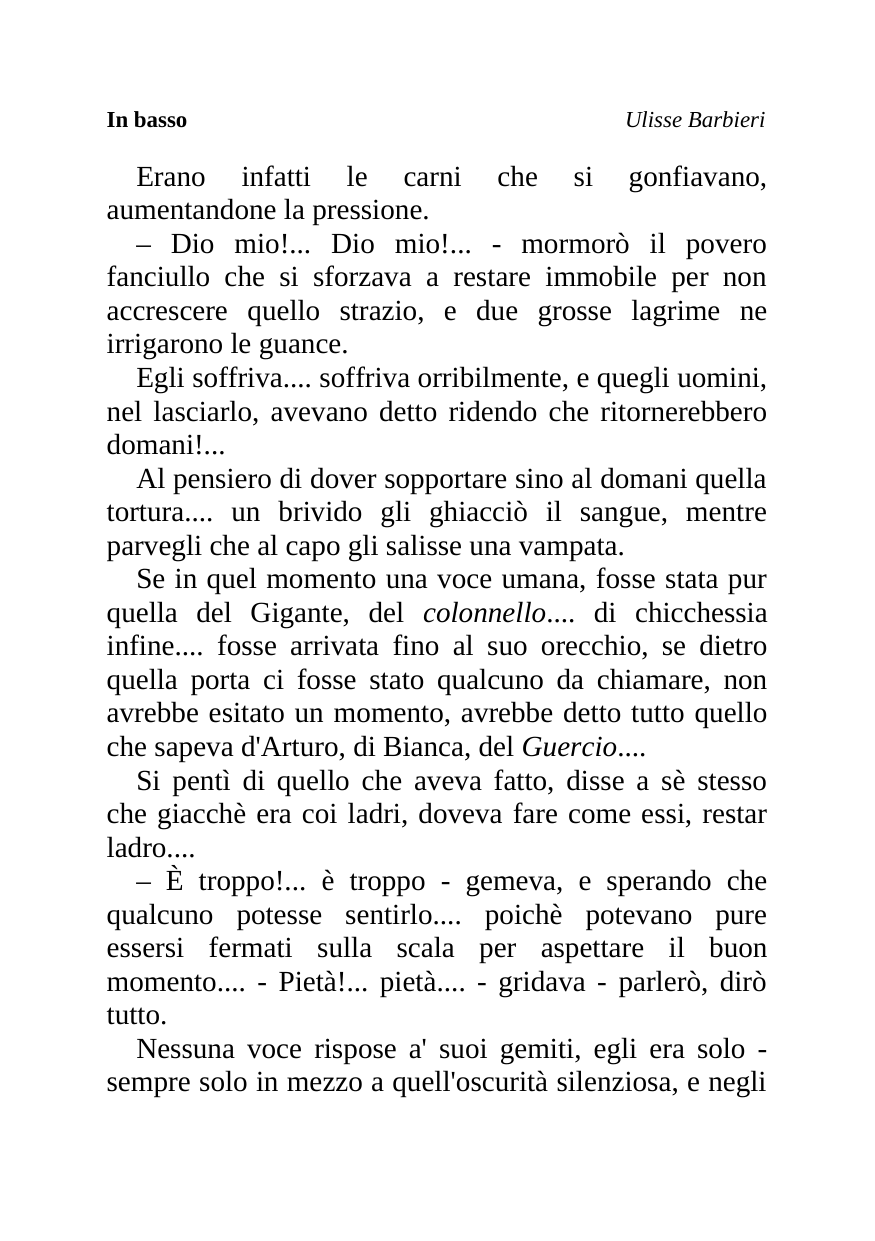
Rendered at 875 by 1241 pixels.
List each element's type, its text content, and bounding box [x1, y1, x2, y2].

text – È troppo!... è troppo - gemeva, e sperando che qualcuno potesse sentirlo.... poichè potevano pure essersi fermati sulla scala per aspettare il buon momento.... - Pietà!... pietà.... - gridava - parlerò, dirò tutto. [106, 863, 768, 1031]
text Si pentì di quello che aveva fatto, disse a sè stesso che giacchè era coi ladri, doveva fare come essi, restar ladro.... [106, 763, 768, 863]
text Se in quel momento una voce umana, fosse stata pur quella del Gigante, del colonnello.... di chicchessia infine.... fosse arrivata fino al suo orecchio, se dietro quella porta ci fosse stato qualcuno da chiamare, non avrebbe esitato un momento, avrebbe detto tutto quello che sapeva d'Arturo, di Bianca, del Guercio.... [106, 561, 768, 763]
text Nessuna voce rispose a' suoi gemiti, egli era solo - sempre solo in mezzo a quell'oscurità silenziosa, e negli [106, 1031, 768, 1098]
text Erano infatti le carni che si gonfiavano, aumentandone la pressione. [106, 159, 768, 226]
text – Dio mio!... Dio mio!... - mormorò il povero fanciullo che si sforzava a restare immobile per non accrescere quello strazio, e due grosse lagrime ne irrigarono le guance. [106, 226, 768, 360]
text Al pensiero di dover sopportare sino al domani quella tortura.... un brivido gli ghiacciò il sangue, mentre parvegli che al capo gli salisse una vampata. [106, 461, 768, 561]
text Egli soffriva.... soffriva orribilmente, e quegli uomini, nel lasciarlo, avevano detto ridendo che ritornerebbero domani!... [106, 360, 768, 461]
